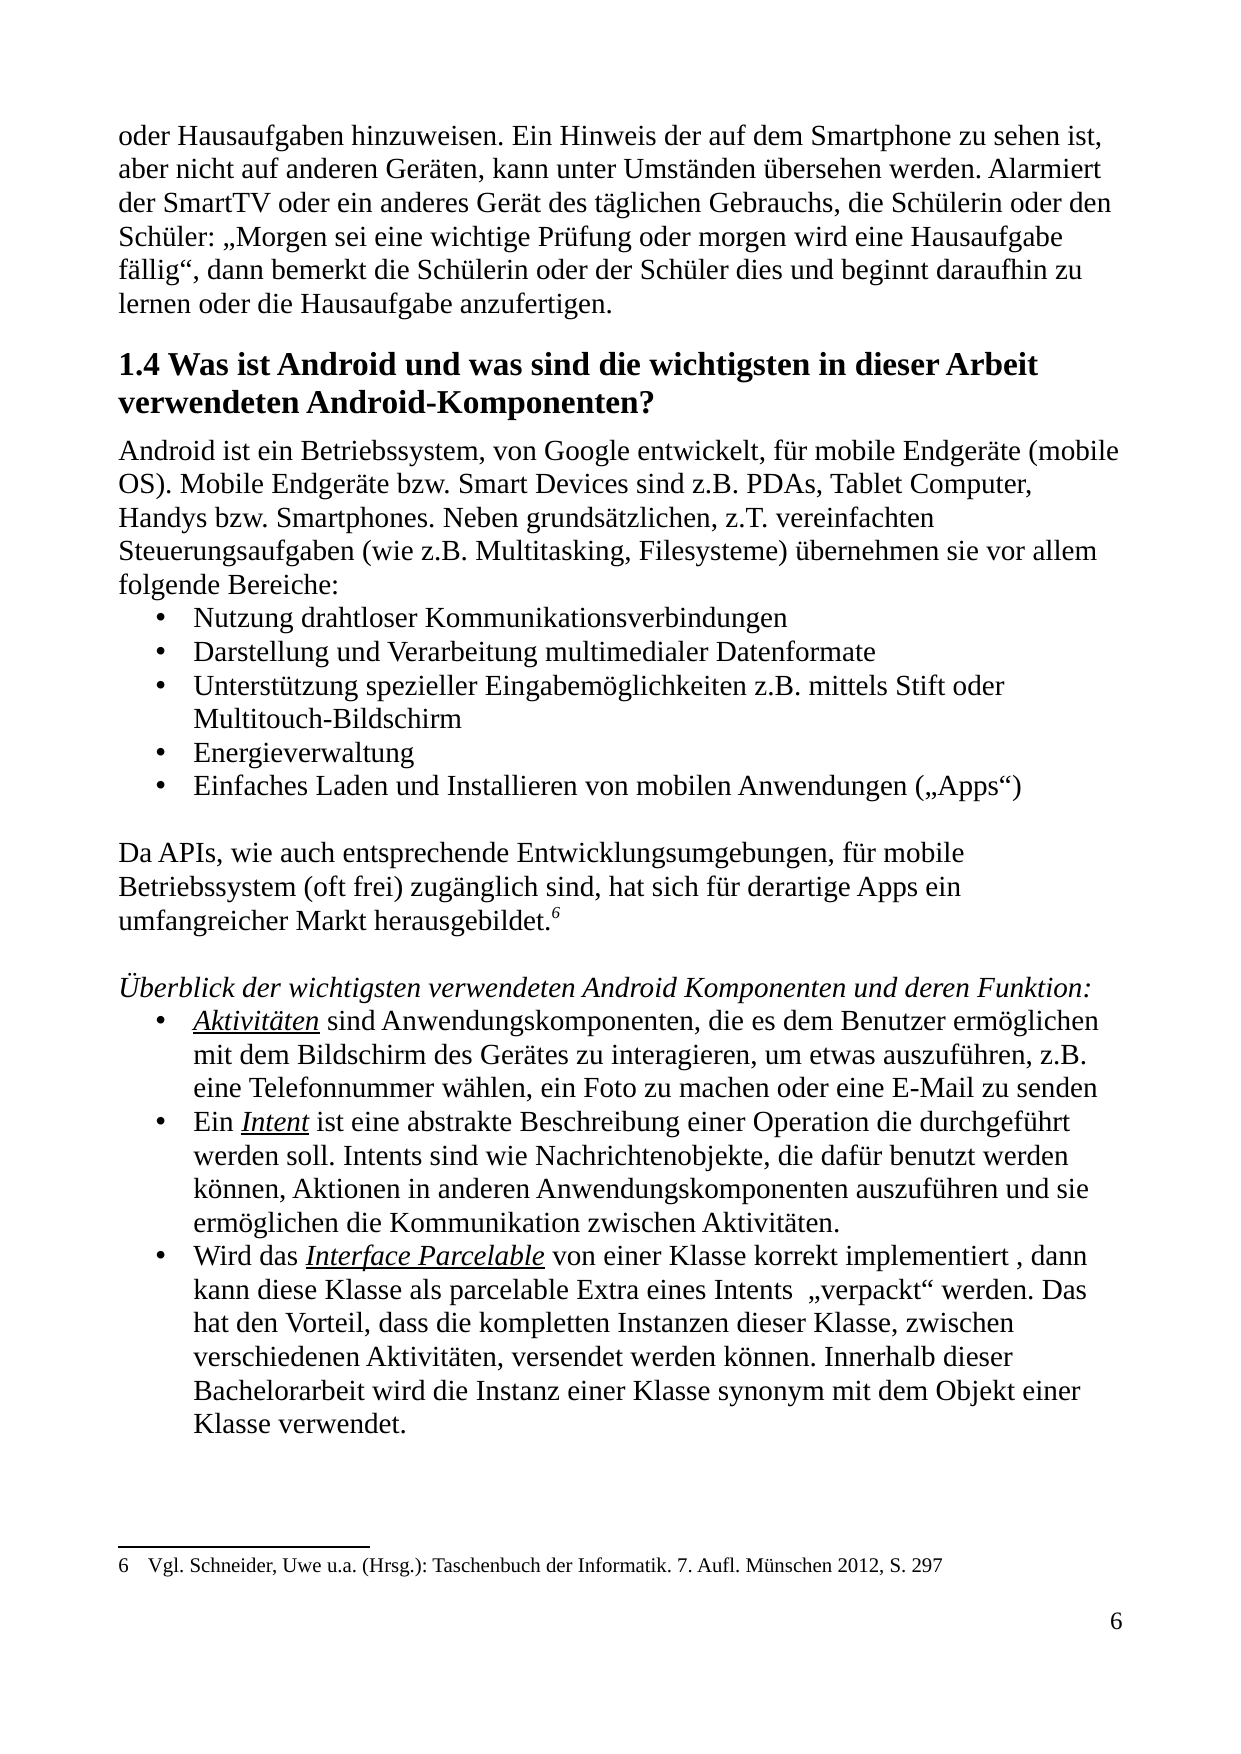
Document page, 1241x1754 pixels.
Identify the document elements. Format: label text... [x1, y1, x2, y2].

text Vgl. Schneider, Uwe u.a. (Hrsg.): Taschenbuch der Informatik. 7. Aufl. Münschen 2012, S. 297 [118, 1553, 1122, 1577]
list Unterstützung spezieller Eingabemöglichkeiten z.B. mittels Stift oder Multitouch-Bildschirm [156, 668, 1122, 735]
list Nutzung drahtloser Kommunikationsverbindungen [156, 600, 1122, 634]
text Android ist ein Betriebssystem, von Google entwickelt, für mobile Endgeräte (mobile OS). Mobile Endgeräte bzw. Smart Devices sind z.B. PDAs, Tablet Computer, Handys bzw. Smartphones. Neben grundsätzlichen, z.T. vereinfachten Steuerungsaufgaben (wie z.B. Multitasking, Filesysteme) übernehmen sie vor allem folgende Bereiche: [118, 433, 1122, 600]
subtitle 1.4 Was ist Android und was sind die wichtigsten in dieser Arbeit verwendeten Android-Komponenten? [118, 344, 1122, 421]
list Ein Intent ist eine abstrakte Beschreibung einer Operation die durchgeführt werden soll. Intents sind wie Nachrichtenobjekte, die dafür benutzt werden können, Aktionen in anderen Anwendungskomponenten auszuführen und sie ermöglichen die Kommunikation zwischen Aktivitäten. [156, 1104, 1122, 1238]
list Aktivitäten sind Anwendungskomponenten, die es dem Benutzer ermöglichen mit dem Bildschirm des Gerätes zu interagieren, um etwas auszuführen, z.B. eine Telefonnummer wählen, ein Foto zu machen oder eine E-Mail zu senden [156, 1003, 1122, 1104]
text Da APIs, wie auch entsprechende Entwicklungsumgebungen, für mobile Betriebssystem (oft frei) zugänglich sind, hat sich für derartige Apps ein umfangreicher Markt herausgebildet. [118, 836, 1122, 936]
text Überblick der wichtigsten verwendeten Android Komponenten und deren Funktion: [118, 970, 1122, 1003]
list Wird das Interface Parcelable von einer Klasse korrekt implementiert , dann kann diese Klasse als parcelable Extra eines Intents „verpackt“ werden. Das hat den Vorteil, dass die kompletten Instanzen dieser Klasse, zwischen verschiedenen Aktivitäten, versendet werden können. Innerhalb dieser Bachelorarbeit wird die Instanz einer Klasse synonym mit dem Objekt einer Klasse verwendet. [156, 1238, 1122, 1440]
list Energieverwaltung [156, 735, 1122, 768]
text oder Hausaufgaben hinzuweisen. Ein Hinweis der auf dem Smartphone zu sehen ist, aber nicht auf anderen Geräten, kann unter Umständen übersehen werden. Alarmiert der SmartTV oder ein anderes Gerät des täglichen Gebrauchs, die Schülerin oder den Schüler: „Morgen sei eine wichtige Prüfung oder morgen wird eine Hausaufgabe fällig“, dann bemerkt die Schülerin oder der Schüler dies und beginnt daraufhin zu lernen oder die Hausaufgabe anzufertigen. [118, 118, 1122, 319]
list Darstellung und Verarbeitung multimedialer Datenformate [156, 634, 1122, 668]
list Einfaches Laden und Installieren von mobilen Anwendungen („Apps“) [156, 768, 1122, 802]
